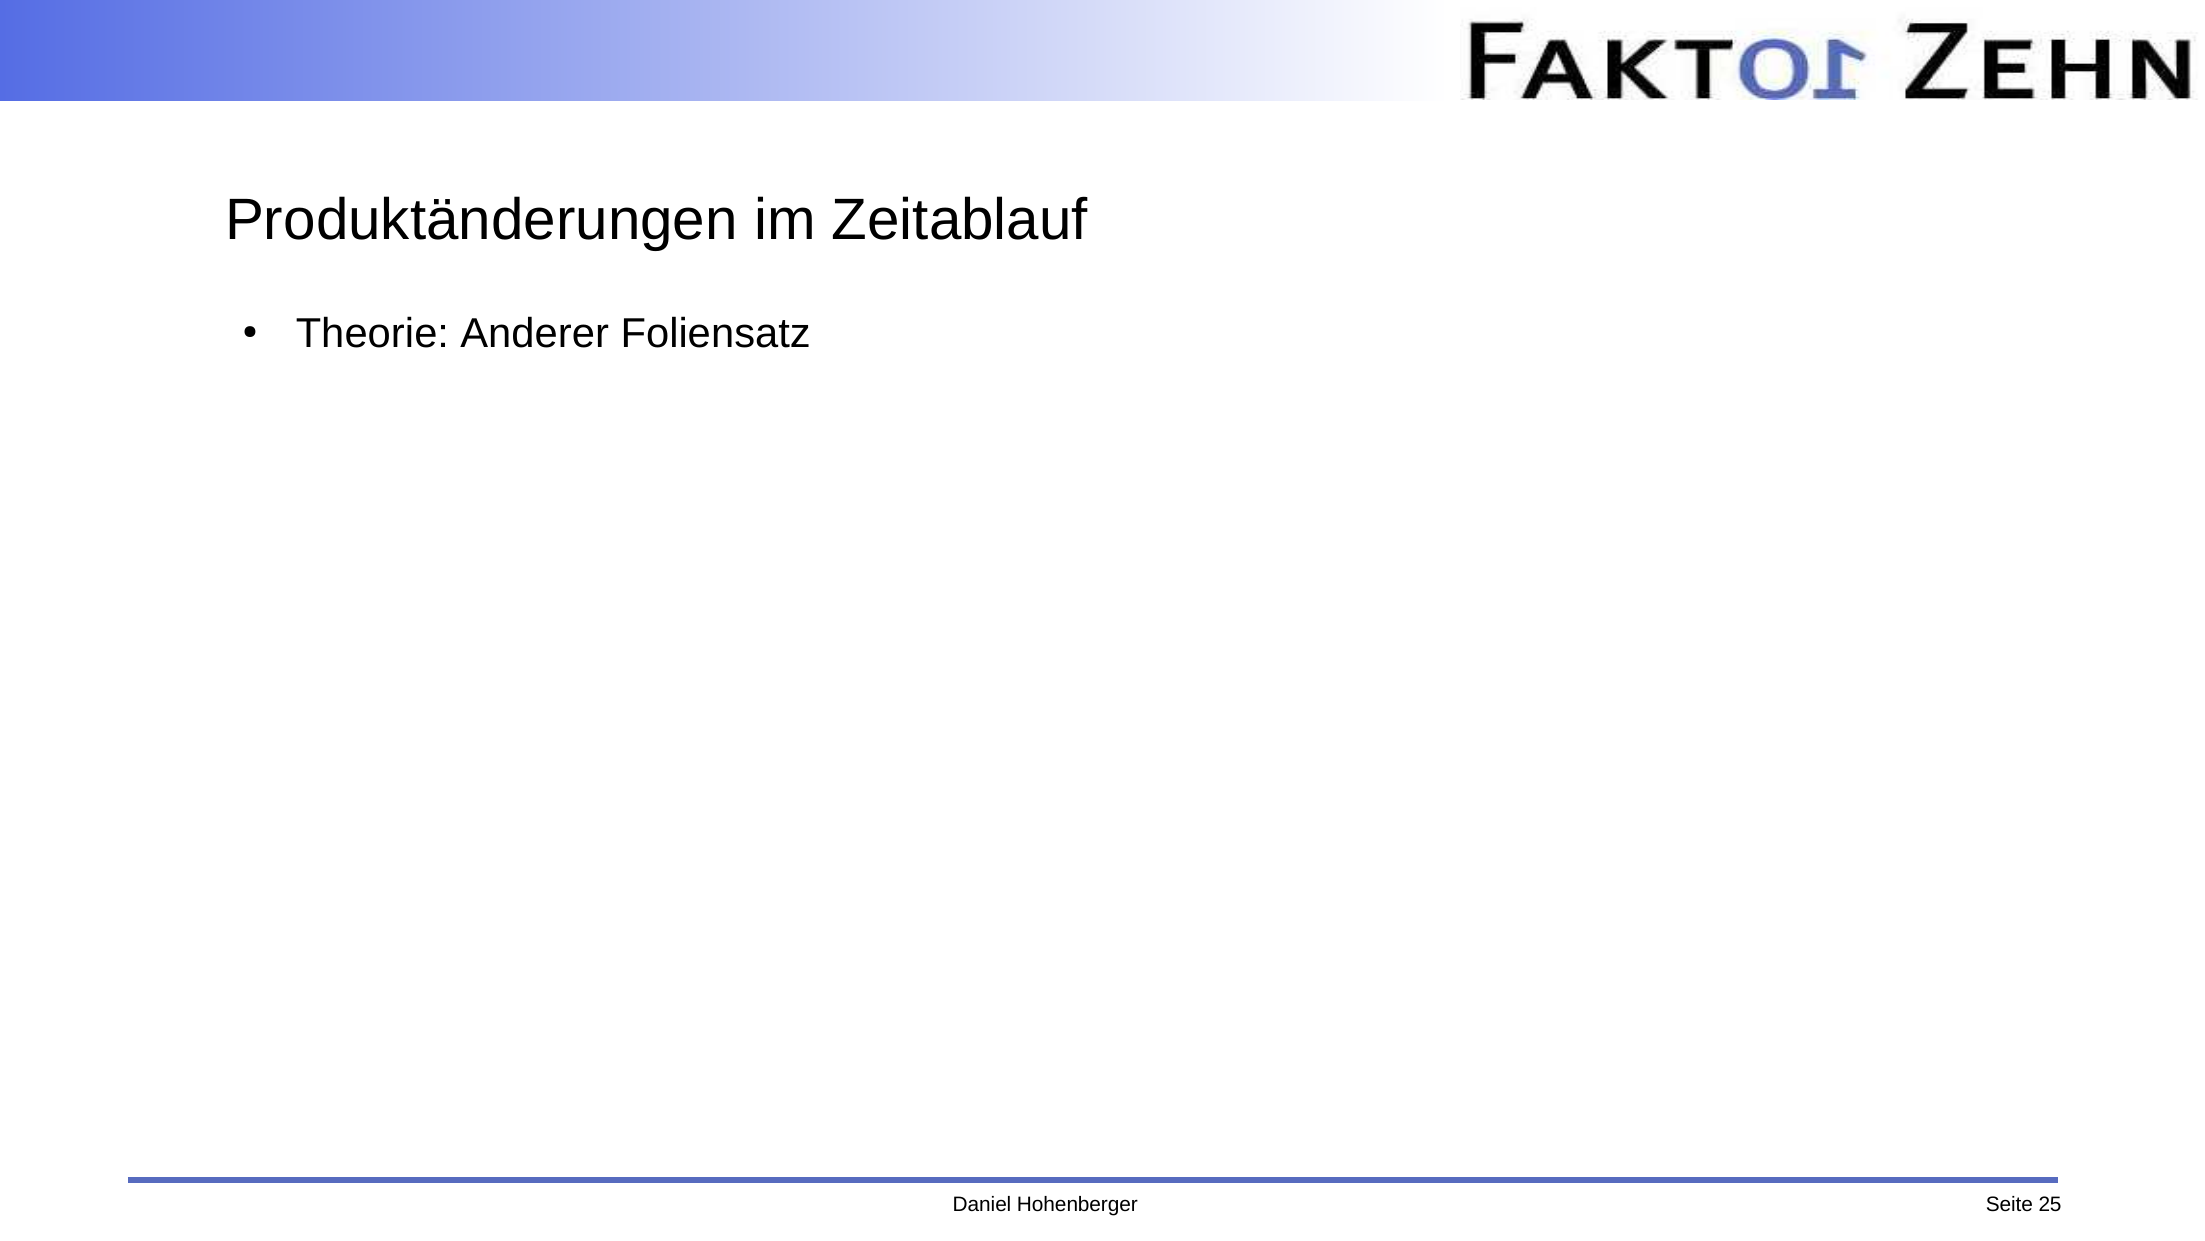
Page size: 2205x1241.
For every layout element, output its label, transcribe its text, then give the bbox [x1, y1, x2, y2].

list Theorie: Anderer Foliensatz [225, 310, 1981, 1078]
picture [1460, 7, 2202, 100]
title Produktänderungen im Zeitablauf [225, 142, 1981, 296]
